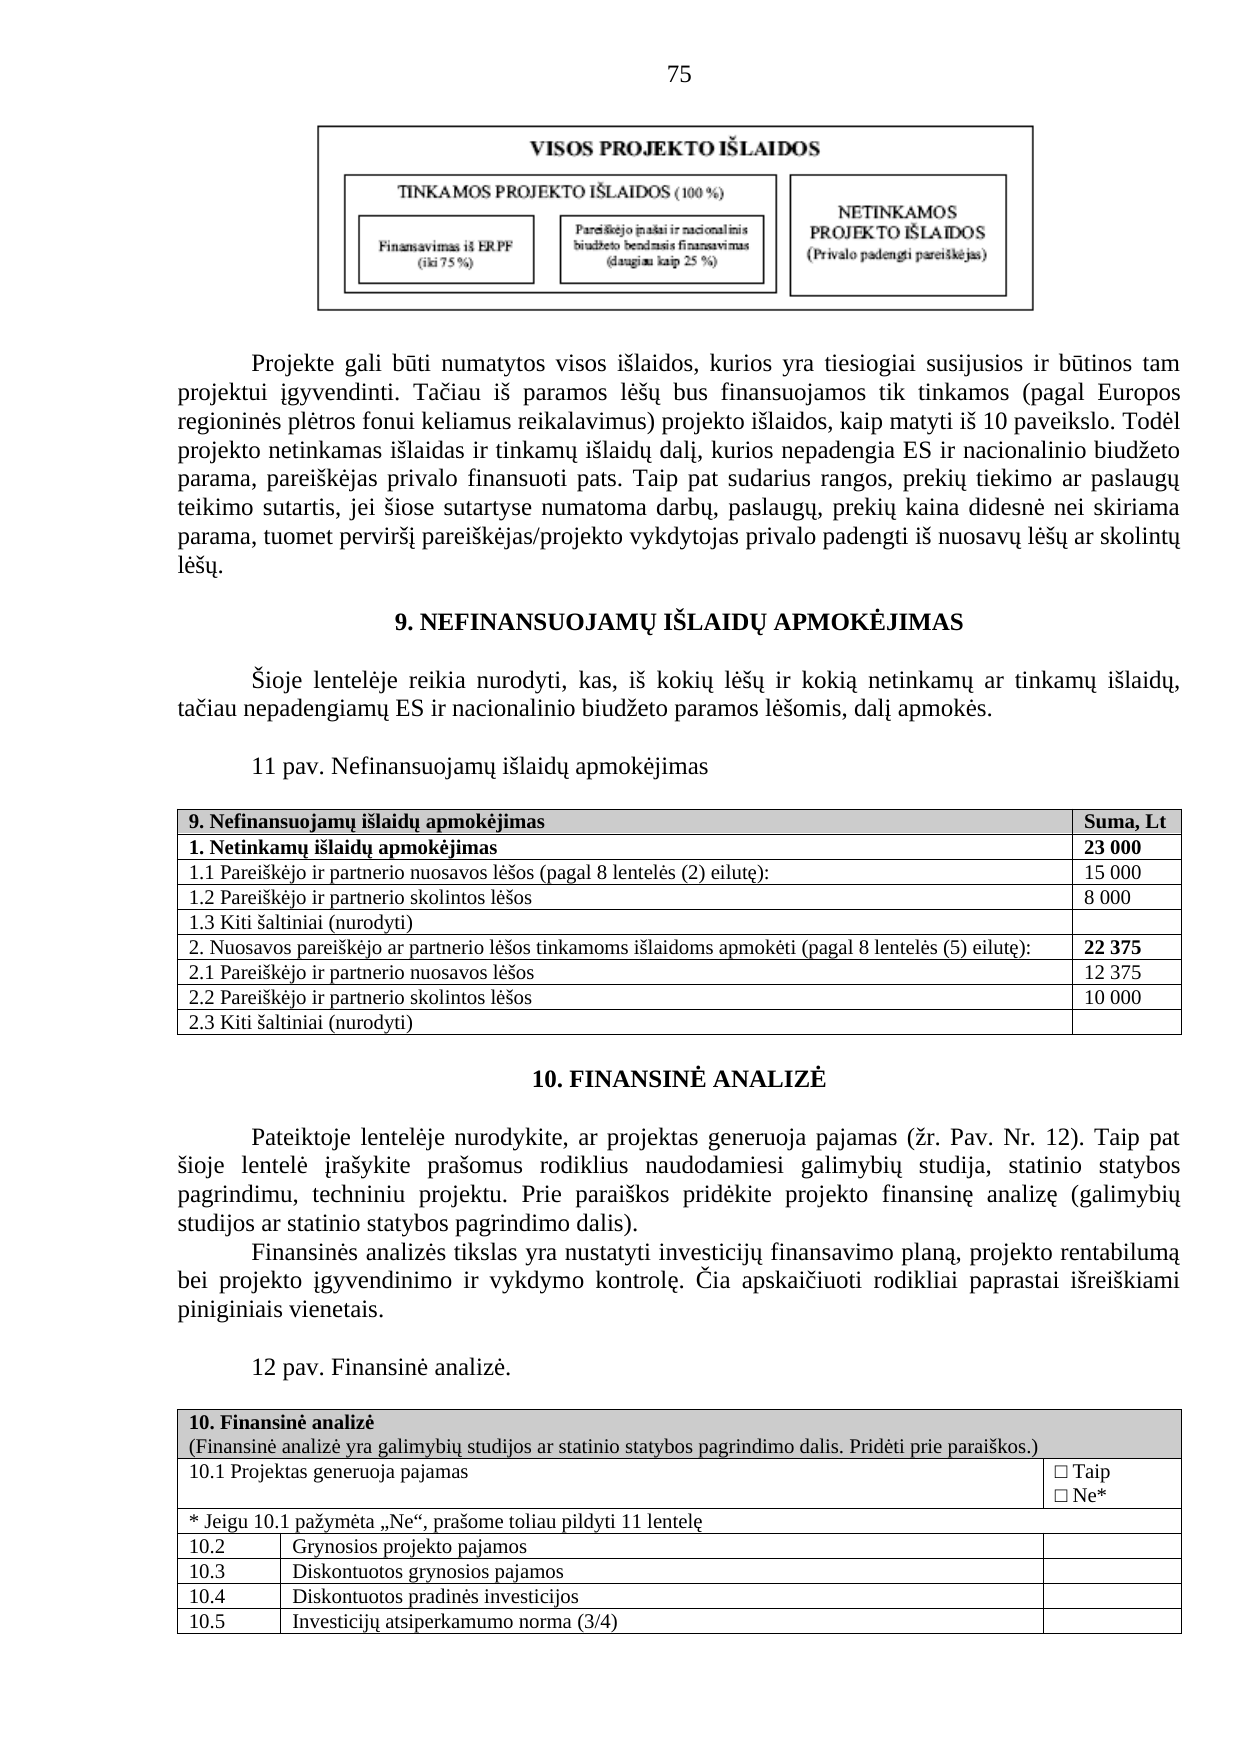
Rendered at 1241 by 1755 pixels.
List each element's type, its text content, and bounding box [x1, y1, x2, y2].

table_cell Diskontuotos pradinės investicijos [281, 1584, 1043, 1608]
table_cell Diskontuotos grynosios pajamos [281, 1559, 1043, 1583]
table_cell [1073, 1010, 1181, 1034]
table_cell [1044, 1584, 1181, 1608]
table_cell 12 375 [1073, 960, 1181, 984]
table_cell 10.2 [178, 1534, 280, 1558]
table_cell 1.2 Pareiškėjo ir partnerio skolintos lėšos [178, 885, 1072, 909]
table_cell 2.3 Kiti šaltiniai (nurodyti) [178, 1010, 1072, 1034]
table_cell 22 375 [1073, 935, 1181, 959]
text Šioje lentelėje reikia nurodyti, kas, iš kokių lėšų ir kokią netinkamų ar tinkamų išlaidų, tačiau nepadengiamų ES ir nacionalinio biudžeto paramos lėšomis, dalį apmokės. [177, 665, 1181, 722]
table_cell Grynosios projekto pajamos [281, 1534, 1043, 1558]
table_cell Investicijų atsiperkamumo norma (3/4) [281, 1609, 1043, 1633]
text 9. NEFINANSUOJAMŲ IŠLAIDŲ APMOKĖJIMAS [177, 607, 1181, 636]
table_cell * Jeigu 10.1 pažymėta „Ne“, prašome toliau pildyti 11 lentelę [178, 1509, 1181, 1533]
text Pateiktoje lentelėje nurodykite, ar projektas generuoja pajamas (žr. Pav. Nr. 12). Taip pat šioje lentelė įrašykite prašomus rodiklius naudodamiesi galimybių studija, statinio statybos pagrindimu, techniniu projektu. Prie paraiškos pridėkite projekto finansinę analizę (galimybių studijos ar statinio statybos pagrindimo dalis). [177, 1122, 1181, 1237]
text 12 pav. Finansinė analizė. [177, 1352, 1181, 1380]
table_cell [1073, 910, 1181, 934]
text Finansinės analizės tikslas yra nustatyti investicijų finansavimo planą, projekto rentabilumą bei projekto įgyvendinimo ir vykdymo kontrolę. Čia apskaičiuoti rodikliai paprastai išreiškiami piniginiais vienetais. [177, 1237, 1181, 1323]
text Projekte gali būti numatytos visos išlaidos, kurios yra tiesiogiai susijusios ir būtinos tam projektui įgyvendinti. Tačiau iš paramos lėšų bus finansuojamos tik tinkamos (pagal Europos regioninės plėtros fonui keliamus reikalavimus) projekto išlaidos, kaip matyti iš 10 paveikslo. Todėl projekto netinkamas išlaidas ir tinkamų išlaidų dalį, kurios nepadengia ES ir nacionalinio biudžeto parama, pareiškėjas privalo finansuoti pats. Taip pat sudarius rangos, prekių tiekimo ar paslaugų teikimo sutartis, jei šiose sutartyse numatoma darbų, paslaugų, prekių kaina didesnė nei skiriama parama, tuomet perviršį pareiškėjas/projekto vykdytojas privalo padengti iš nuosavų lėšų ar skolintų lėšų. [177, 348, 1181, 578]
text 11 pav. Nefinansuojamų išlaidų apmokėjimas [177, 751, 1181, 780]
text 10. FINANSINĖ ANALIZĖ [177, 1064, 1181, 1093]
table_cell 2.1 Pareiškėjo ir partnerio nuosavos lėšos [178, 960, 1072, 984]
table_cell 23 000 [1073, 835, 1181, 859]
table_cell 10.5 [178, 1609, 280, 1633]
table_cell 2.2 Pareiškėjo ir partnerio skolintos lėšos [178, 985, 1072, 1009]
table_cell 15 000 [1073, 860, 1181, 884]
table_cell 10.4 [178, 1584, 280, 1608]
table_header Suma, Lt [1073, 810, 1181, 833]
table_header 10. Finansinė analizė (Finansinė analizė yra galimybių studijos ar statinio statybos pagrindimo dalis. Pridėti prie paraiškos.) [178, 1410, 1181, 1458]
table_cell [1044, 1609, 1181, 1633]
table_cell 1.3 Kiti šaltiniai (nurodyti) [178, 910, 1072, 934]
table_cell 2. Nuosavos pareiškėjo ar partnerio lėšos tinkamoms išlaidoms apmokėti (pagal 8 lentelės (5) eilutę): [178, 935, 1072, 959]
table_cell 10.3 [178, 1559, 280, 1583]
table_cell 8 000 [1073, 885, 1181, 909]
table_header 9. Nefinansuojamų išlaidų apmokėjimas [178, 810, 1072, 833]
table_cell [1044, 1559, 1181, 1583]
table_cell 1. Netinkamų išlaidų apmokėjimas [178, 835, 1072, 859]
table_cell 1.1 Pareiškėjo ir partnerio nuosavos lėšos (pagal 8 lentelės (2) eilutę): [178, 860, 1072, 884]
table_cell [1044, 1534, 1181, 1558]
table_cell 10.1 Projektas generuoja pajamas [178, 1459, 1043, 1507]
table_cell 10 000 [1073, 985, 1181, 1009]
table_cell □ Taip □ Ne* [1044, 1459, 1181, 1507]
